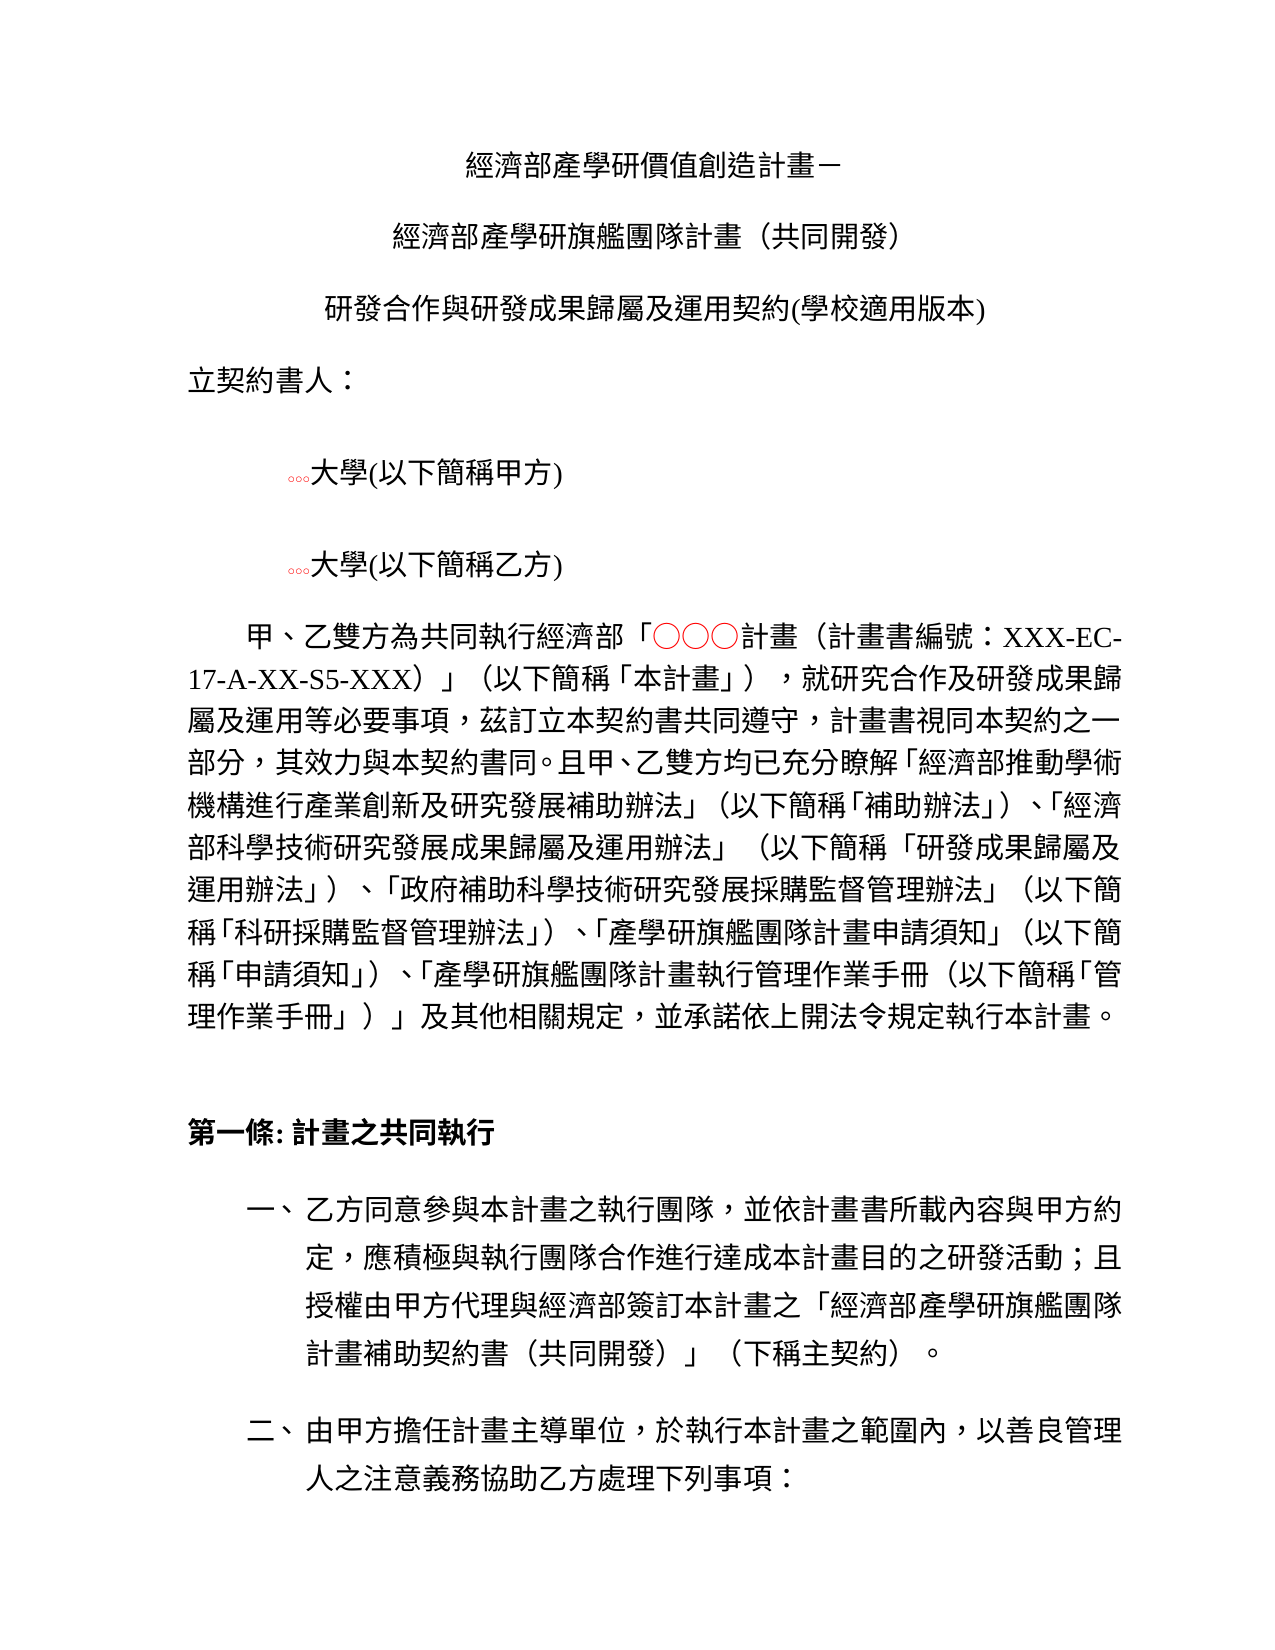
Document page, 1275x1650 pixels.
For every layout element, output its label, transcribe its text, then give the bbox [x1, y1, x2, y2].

text 二、 由甲方擔任計畫主導單位，於執行本計畫之範圍內，以善良管理人之注意義務協助乙方處理下列事項： [246, 1402, 1122, 1498]
text 第一條: 計畫之共同執行 [187, 1109, 1122, 1152]
text 甲、乙雙方為共同執行經濟部「○○○計畫（計畫書編號：XXX-EC-17-A-XX-S5-XXX）」（以下簡稱「本計畫」），就研究合作及研發成果歸屬及運用等必要事項，茲訂立本契約書共同遵守，計畫書視同本契約之一部分，其效力與本契約書同。且甲、乙雙方均已充分瞭解「經濟部推動學術機構進行產業創新及研究發展補助辦法」（以下簡稱「補助辦法」）、「經濟部科學技術研究發展成果歸屬及運用辦法」（以下簡稱「研發成果歸屬及運用辦法」）、「政府補助科學技術研究發展採購監督管理辦法」（以下簡稱「科研採購監督管理辦法」）、「產學研旗艦團隊計畫申請須知」（以下簡稱「申請須知」）、「產學研旗艦團隊計畫執行管理作業手冊（以下簡稱「管理作業手冊」）」及其他相關規定，並承諾依上開法令規定執行本計畫。 [187, 613, 1122, 1036]
text 經濟部產學研旗艦團隊計畫（共同開發） [187, 214, 1122, 256]
text 立契約書人： [187, 357, 1122, 400]
text 一、 乙方同意參與本計畫之執行團隊，並依計畫書所載內容與甲方約定，應積極與執行團隊合作進行達成本計畫目的之研發活動；且授權由甲方代理與經濟部簽訂本計畫之「經濟部產學研旗艦團隊計畫補助契約書（共同開發）」（下稱主契約）。 [246, 1181, 1122, 1373]
text 經濟部產學研價值創造計畫－ [187, 142, 1122, 184]
text ○○○大學(以下簡稱甲方) [287, 429, 1122, 492]
text ○○○大學(以下簡稱乙方) [287, 521, 1122, 584]
text 研發合作與研發成果歸屬及運用契約(學校適用版本) [187, 286, 1122, 328]
